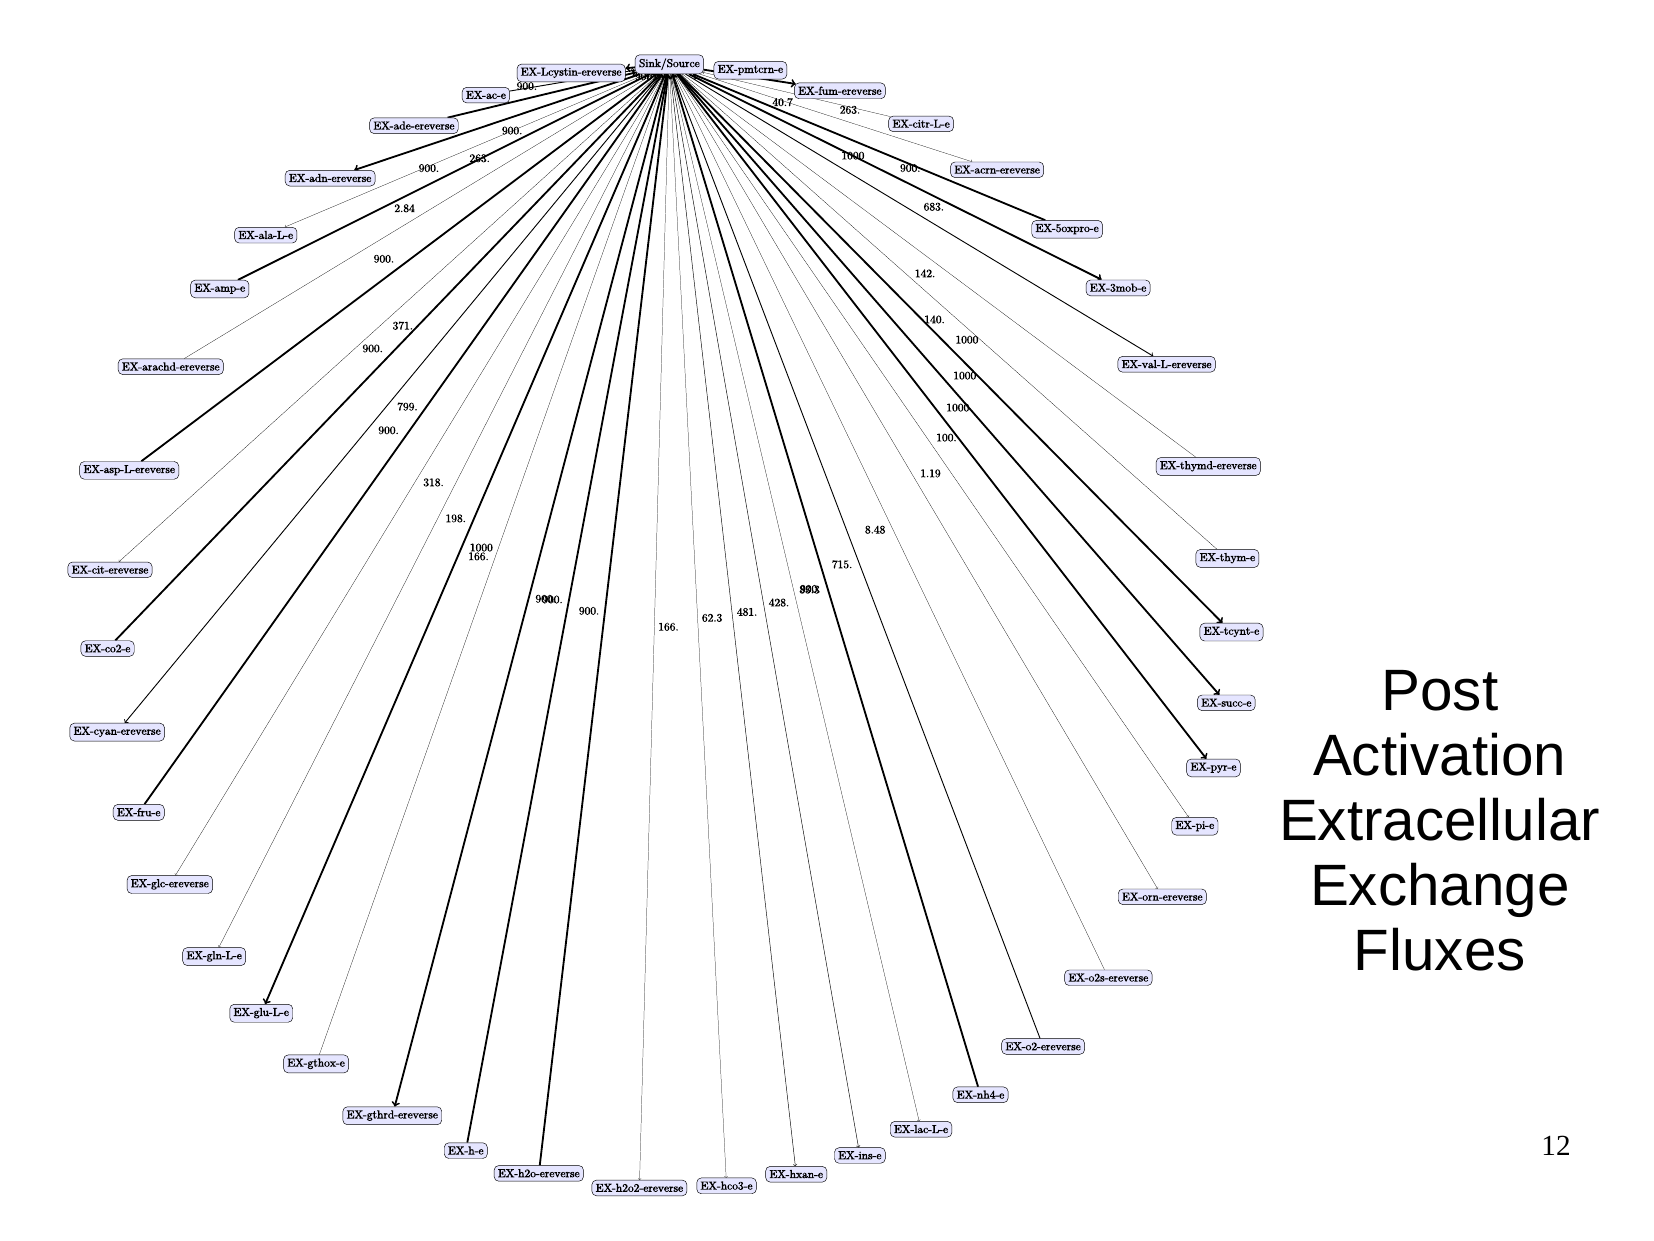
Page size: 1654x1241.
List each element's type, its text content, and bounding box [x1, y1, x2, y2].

picture [67, 54, 1264, 1197]
title Post Activation Extracellular Exchange Fluxes [1264, 564, 1621, 1077]
